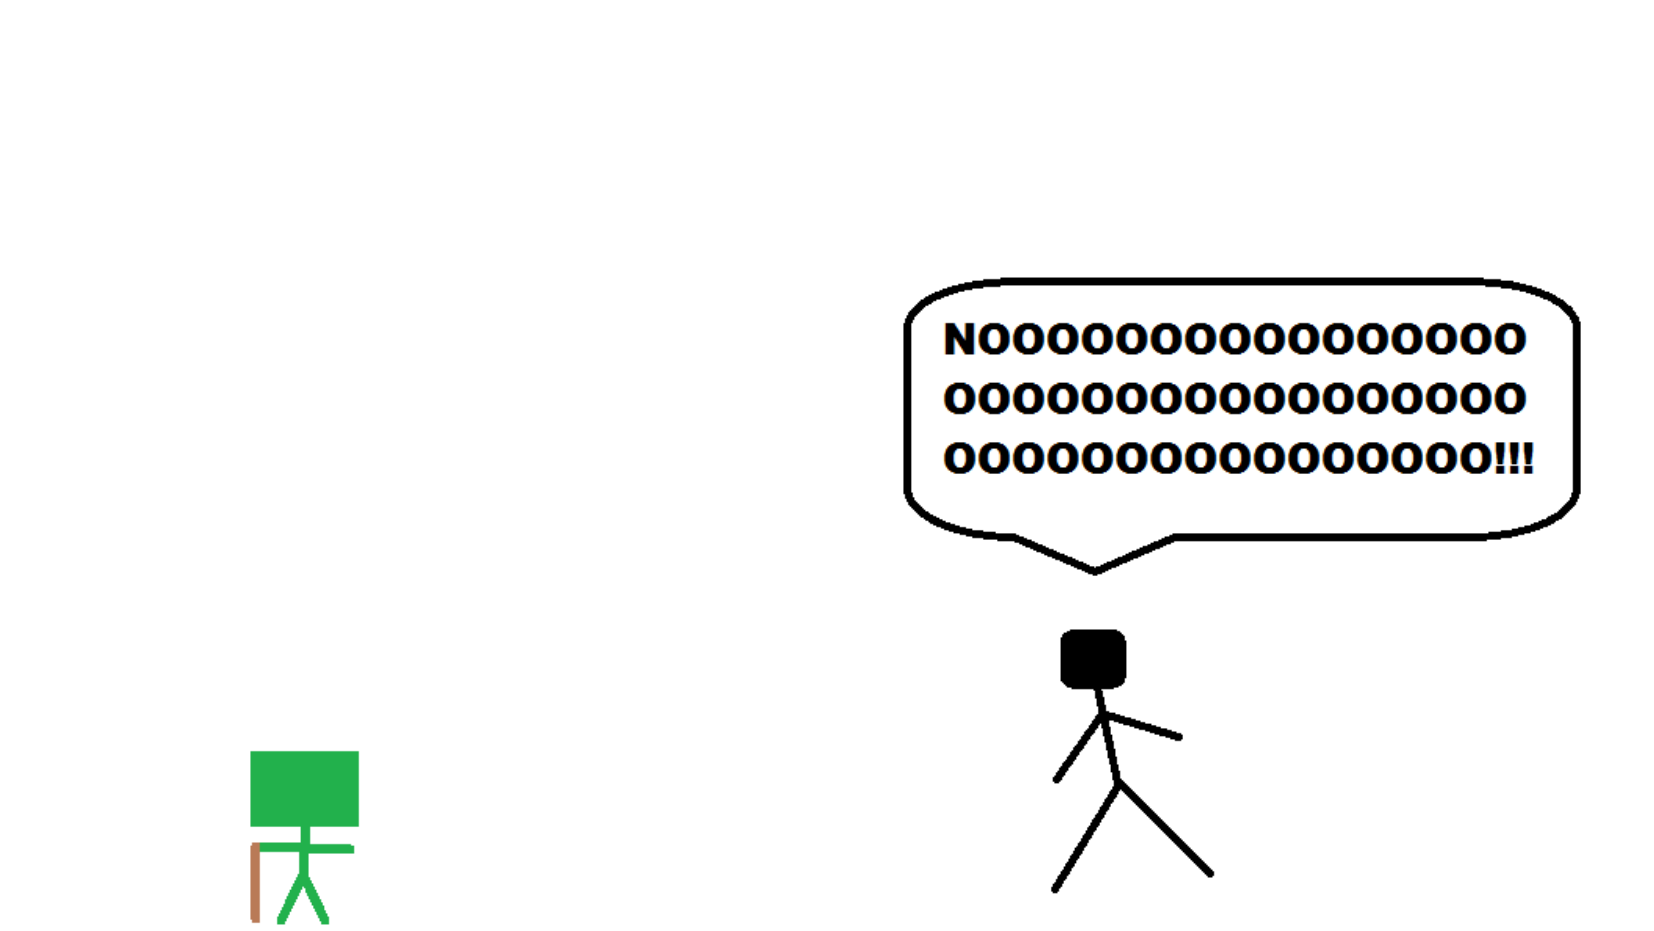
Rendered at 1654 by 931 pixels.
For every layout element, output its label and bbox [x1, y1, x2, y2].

picture [235, 742, 378, 931]
picture [874, 259, 1606, 917]
